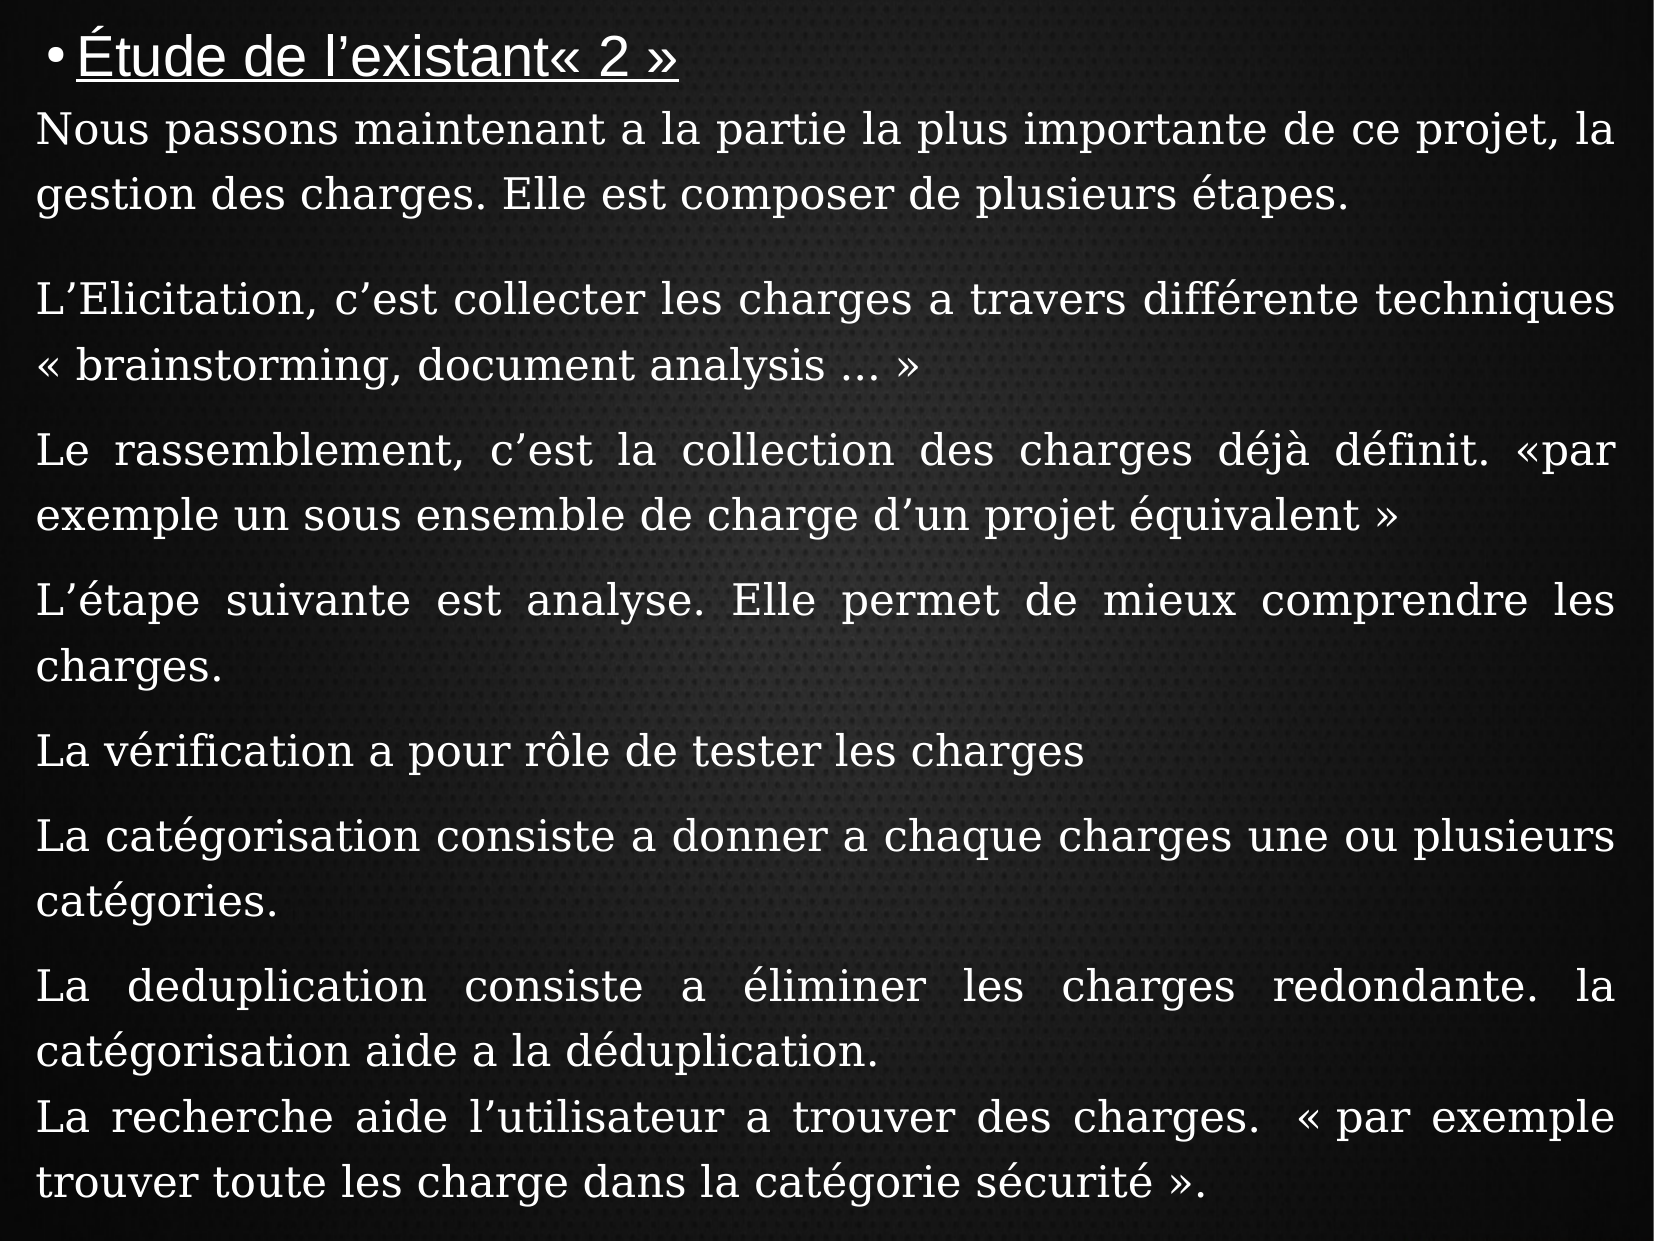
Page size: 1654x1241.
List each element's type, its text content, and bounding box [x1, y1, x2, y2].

list Étude de l’existant« 2 » Nous passons maintenant a la partie la plus importante de ce projet, la gestion des charges. Elle est composer de plusieurs étapes. L’Elicitation, c’est collecter les charges a travers différente techniques « brainstorming, document analysis ... » Le rassemblement, c’est la collection des charges déjà définit. «par exemple un sous ensemble de charge d’un projet équivalent » L’étape suivante est analyse. Elle permet de mieux comprendre les charges. La vérification a pour rôle de tester les charges La catégorisation consiste a donner a chaque charges une ou plusieurs catégories. La deduplication consiste a éliminer les charges redondante. la catégorisation aide a la déduplication. La recherche aide l’utilisateur a trouver des charges. « par exemple trouver toute les charge dans la catégorie sécurité ». [35, 23, 1619, 1241]
picture [0, 0, 1654, 1241]
